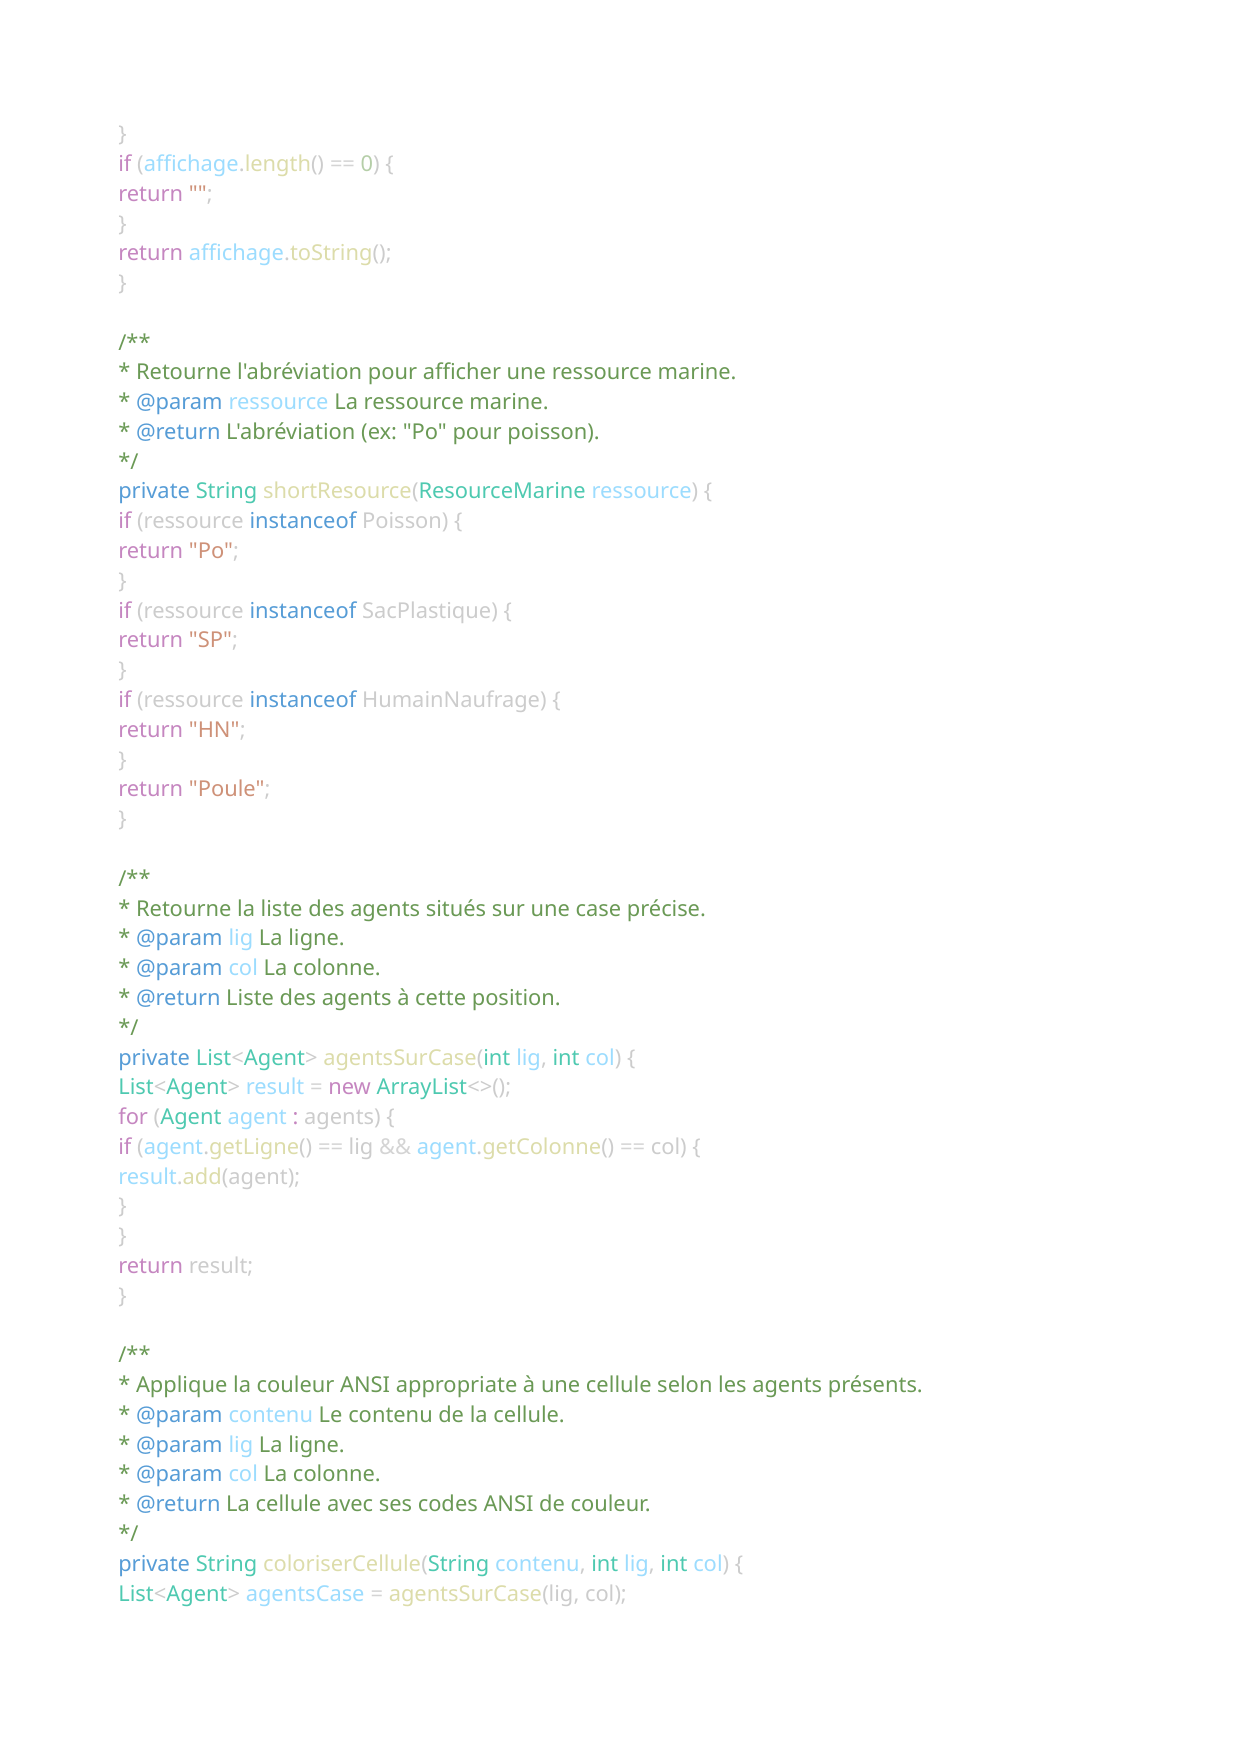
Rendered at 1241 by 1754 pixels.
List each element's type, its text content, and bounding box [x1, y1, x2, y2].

text } [118, 654, 1122, 684]
text * @param col La colonne. [118, 952, 1122, 982]
text return ""; [118, 178, 1122, 207]
text private String coloriserCellule(String contenu, int lig, int col) { [118, 1548, 1122, 1578]
text * Retourne la liste des agents situés sur une case précise. [118, 892, 1122, 922]
text } [118, 118, 1122, 148]
text */ [118, 446, 1122, 476]
text return "Poule"; [118, 773, 1122, 803]
text } [118, 803, 1122, 833]
text return "HN"; [118, 714, 1122, 744]
text } [118, 1220, 1122, 1250]
text if (ressource instanceof SacPlastique) { [118, 595, 1122, 624]
text return "SP"; [118, 624, 1122, 654]
text List<Agent> result = new ArrayList<>(); [118, 1071, 1122, 1101]
text for (Agent agent : agents) { [118, 1101, 1122, 1131]
text * @return La cellule avec ses codes ANSI de couleur. [118, 1488, 1122, 1518]
text } [118, 207, 1122, 237]
text * @param lig La ligne. [118, 1429, 1122, 1458]
text result.add(agent); [118, 1161, 1122, 1190]
text private String shortResource(ResourceMarine ressource) { [118, 476, 1122, 505]
text /** [118, 1339, 1122, 1369]
text if (affichage.length() == 0) { [118, 148, 1122, 178]
text /** [118, 863, 1122, 892]
text } [118, 1190, 1122, 1220]
text if (agent.getLigne() == lig && agent.getColonne() == col) { [118, 1131, 1122, 1161]
text */ [118, 1518, 1122, 1548]
text * @param ressource La ressource marine. [118, 386, 1122, 416]
text * Retourne l'abréviation pour afficher une ressource marine. [118, 356, 1122, 386]
text * @param contenu Le contenu de la cellule. [118, 1399, 1122, 1429]
text } [118, 565, 1122, 595]
text /** [118, 327, 1122, 356]
text * @param lig La ligne. [118, 922, 1122, 952]
text } [118, 267, 1122, 297]
text * @return Liste des agents à cette position. [118, 982, 1122, 1012]
text } [118, 1280, 1122, 1309]
text return "Po"; [118, 535, 1122, 565]
text if (ressource instanceof Poisson) { [118, 505, 1122, 535]
text * Applique la couleur ANSI appropriate à une cellule selon les agents présents. [118, 1369, 1122, 1399]
text } [118, 744, 1122, 773]
text * @param col La colonne. [118, 1458, 1122, 1488]
text private List<Agent> agentsSurCase(int lig, int col) { [118, 1041, 1122, 1071]
text * @return L'abréviation (ex: "Po" pour poisson). [118, 416, 1122, 446]
text return affichage.toString(); [118, 237, 1122, 267]
text List<Agent> agentsCase = agentsSurCase(lig, col); [118, 1578, 1122, 1607]
text */ [118, 1012, 1122, 1041]
text if (ressource instanceof HumainNaufrage) { [118, 684, 1122, 714]
text return result; [118, 1250, 1122, 1280]
